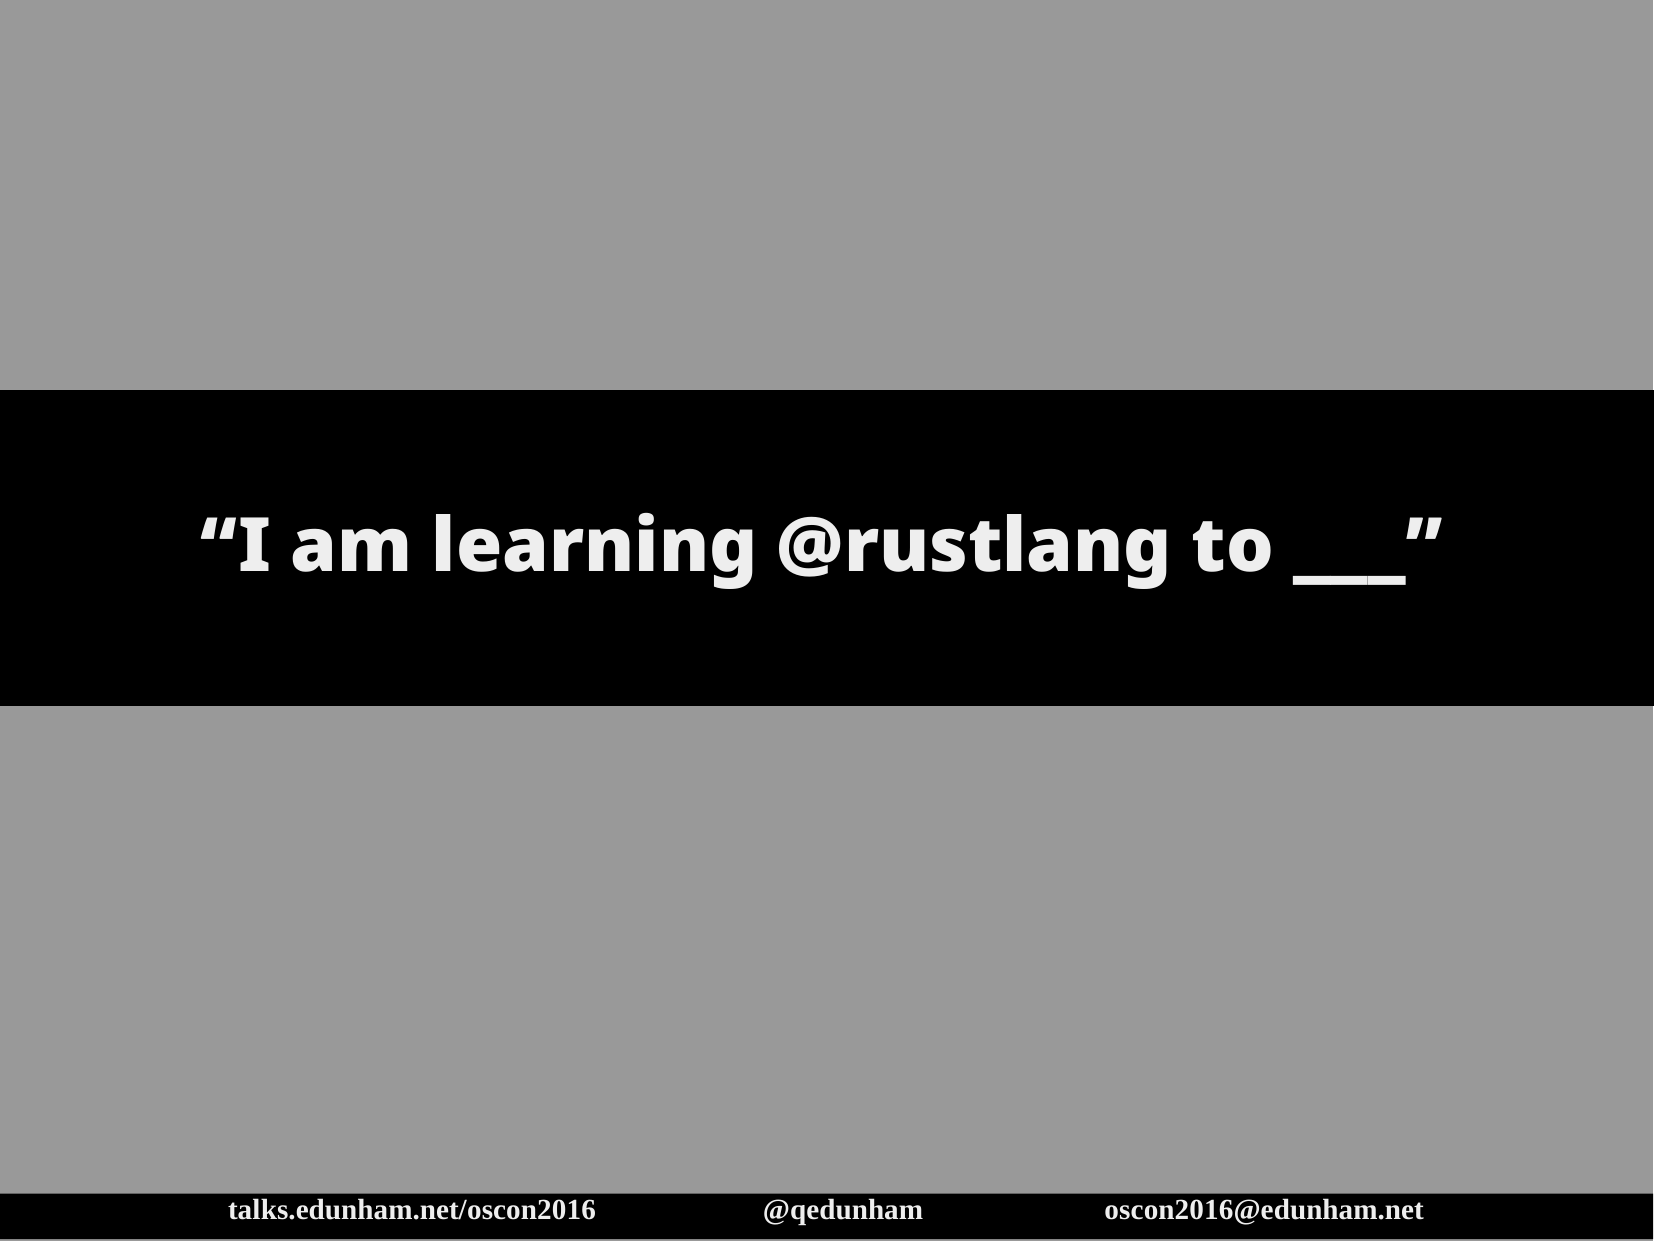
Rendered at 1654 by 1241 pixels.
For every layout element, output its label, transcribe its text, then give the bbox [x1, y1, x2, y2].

title “I am learning @rustlang to ___” [119, 411, 1525, 673]
